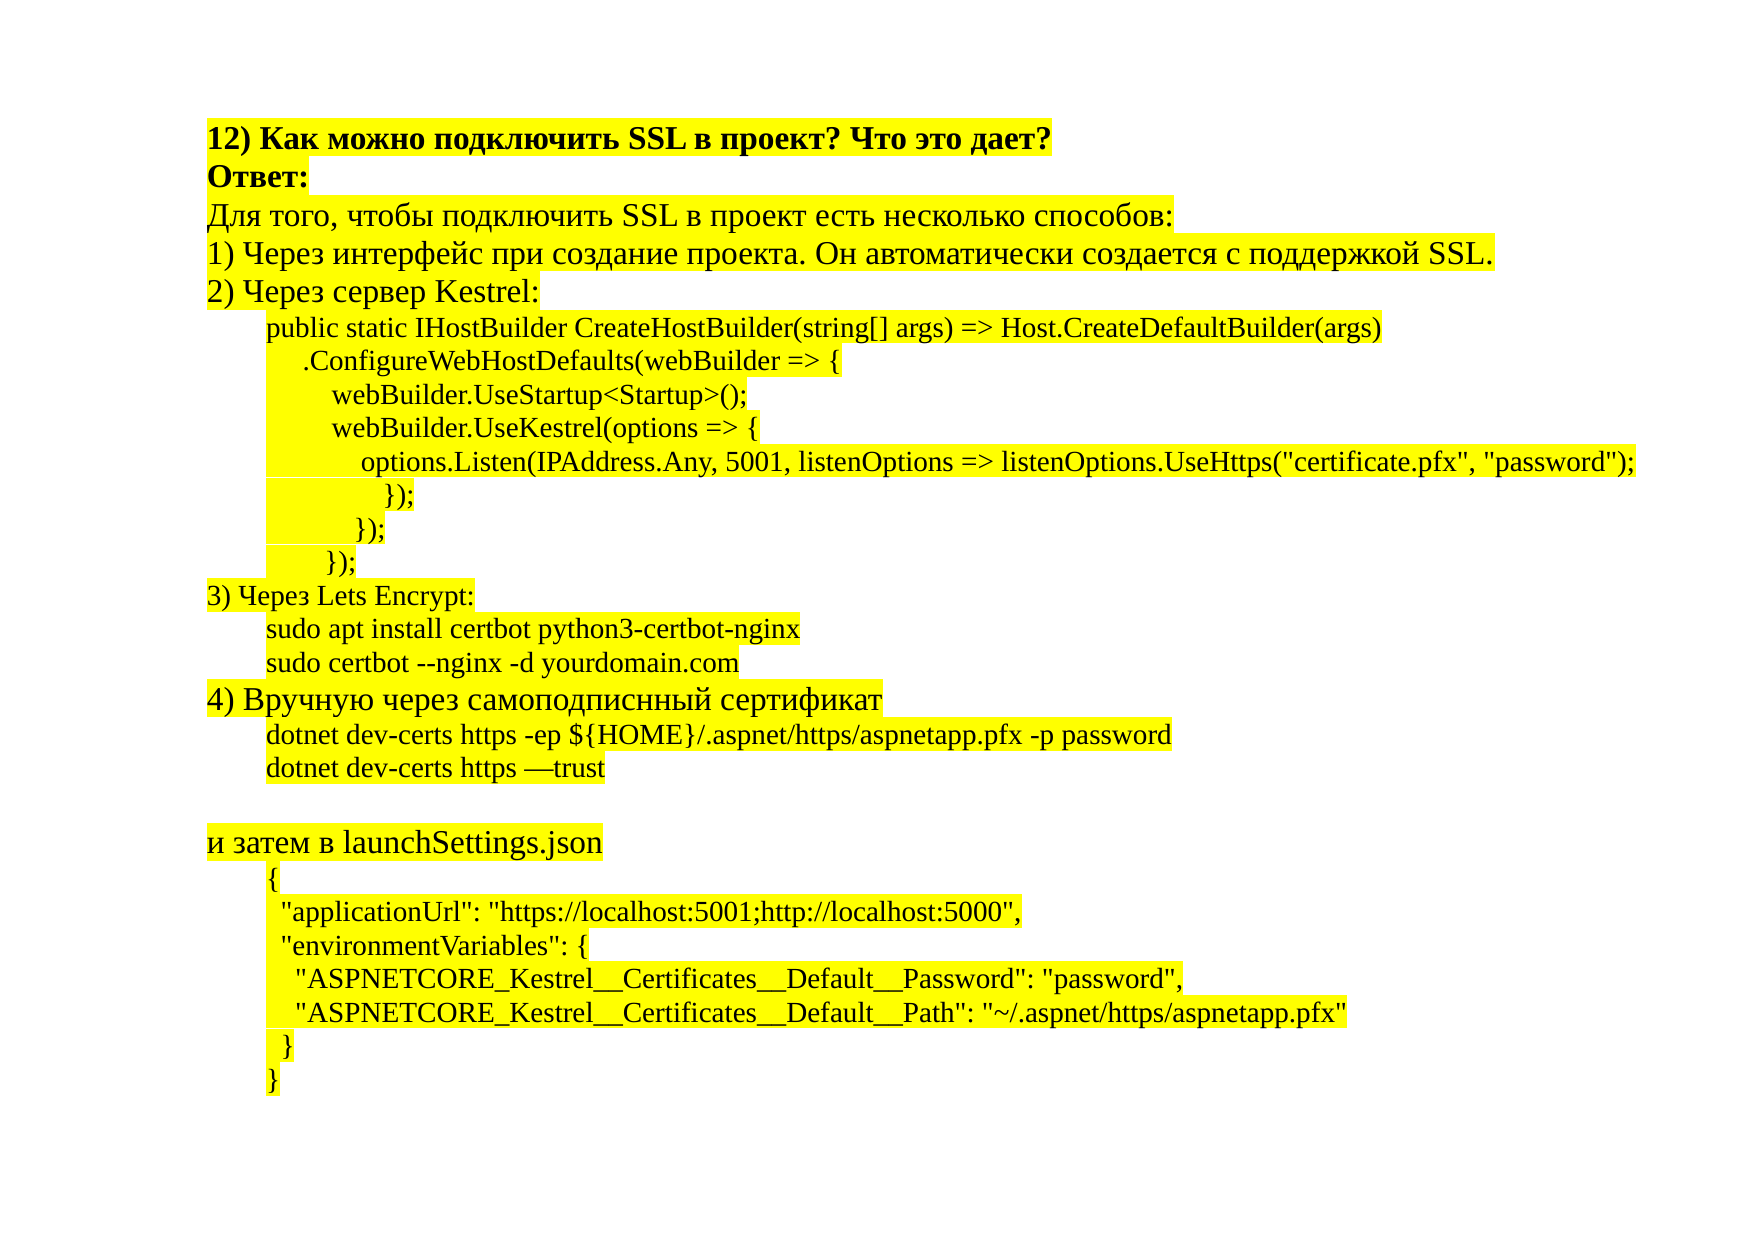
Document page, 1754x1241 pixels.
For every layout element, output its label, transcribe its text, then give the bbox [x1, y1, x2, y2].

text "ASPNETCORE_Kestrel__Certificates__Default__Password": "password", [118, 961, 1636, 995]
text } [118, 1028, 1636, 1062]
text public static IHostBuilder CreateHostBuilder(string[] args) => Host.CreateDefaultBuilder(args) [118, 310, 1636, 343]
text { [118, 861, 1636, 894]
text .ConfigureWebHostDefaults(webBuilder => { [118, 343, 1636, 377]
text 4) Вручную через самоподписнный сертификат [118, 679, 1636, 717]
text }); [118, 511, 1636, 544]
text "ASPNETCORE_Kestrel__Certificates__Default__Path": "~/.aspnet/https/aspnetapp.pfx" [118, 995, 1636, 1028]
text 3) Через Lets Encrypt: [118, 578, 1636, 612]
text } [118, 1062, 1636, 1096]
text Для того, чтобы подключить SSL в проект есть несколько способов: [118, 195, 1636, 233]
text "environmentVariables": { [118, 928, 1636, 961]
text dotnet dev-certs https —trust [118, 751, 1636, 784]
text webBuilder.UseStartup<Startup>(); [118, 377, 1636, 410]
text 2) Через сервер Kestrel: [118, 271, 1636, 310]
text }); [118, 477, 1636, 511]
text dotnet dev-certs https -ep ${HOME}/.aspnet/https/aspnetapp.pfx -p password [118, 717, 1636, 751]
text webBuilder.UseKestrel(options => { [118, 410, 1636, 444]
text "applicationUrl": "https://localhost:5001;http://localhost:5000", [118, 894, 1636, 928]
text options.Listen(IPAddress.Any, 5001, listenOptions => listenOptions.UseHttps("certificate.pfx", "password"); [118, 444, 1636, 477]
text и затем в launchSettings.json [118, 822, 1636, 861]
text 12) Как можно подключить SSL в проект? Что это дает? [118, 118, 1636, 156]
text sudo apt install certbot python3-certbot-nginx [118, 612, 1636, 645]
text }); [118, 544, 1636, 578]
text 1) Через интерфейс при создание проекта. Он автоматически создается с поддержкой SSL. [118, 233, 1636, 271]
text Ответ: [118, 156, 1636, 195]
text sudo certbot --nginx -d yourdomain.com [118, 645, 1636, 679]
